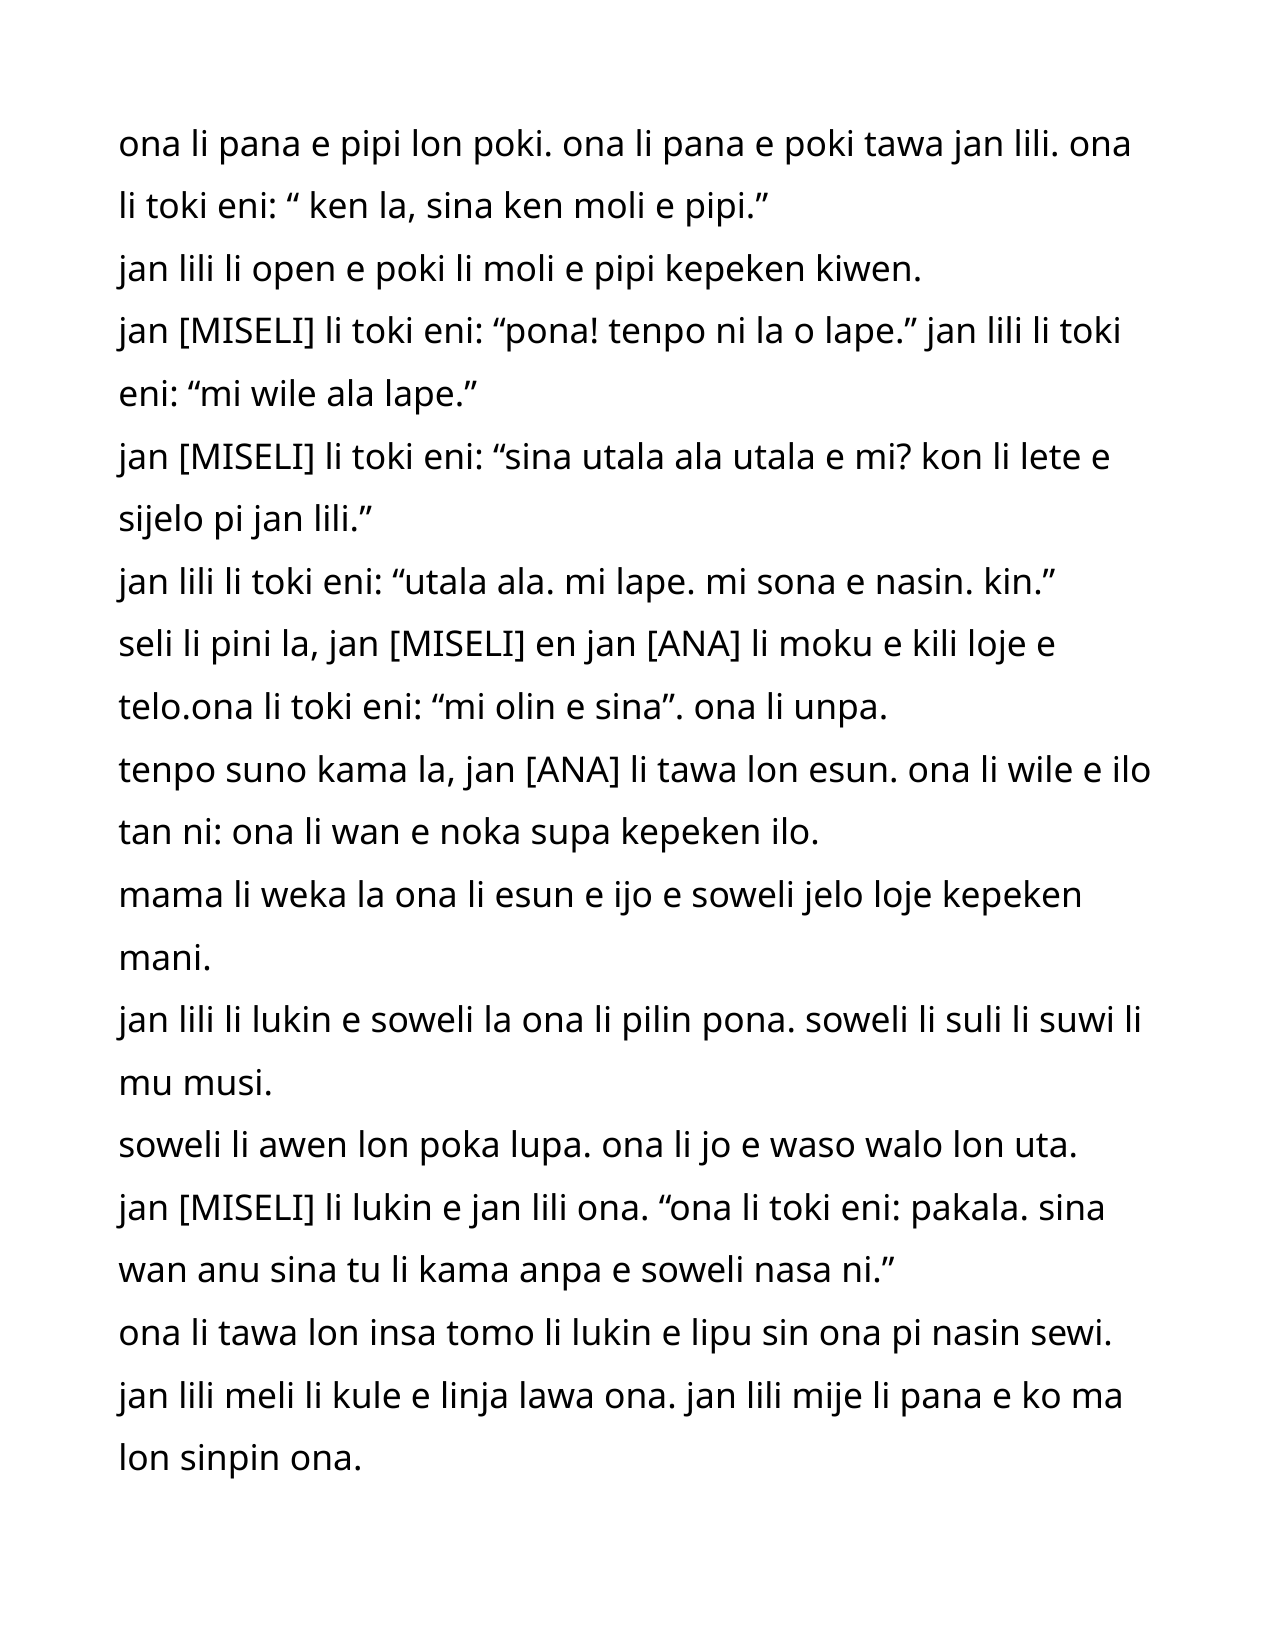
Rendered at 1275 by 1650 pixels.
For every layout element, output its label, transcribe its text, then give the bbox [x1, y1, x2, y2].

text soweli li awen lon poka lupa. ona li jo e waso walo lon uta. [118, 1120, 1157, 1168]
text jan lili li toki eni: “utala ala. mi lape. mi sona e nasin. kin.” [118, 556, 1157, 604]
text jan lili li lukin e soweli la ona li pilin pona. soweli li suli li suwi li mu musi. [118, 994, 1157, 1105]
text mama li weka la ona li esun e ijo e soweli jelo loje kepeken mani. [118, 869, 1157, 980]
text ona li pana e pipi lon poki. ona li pana e poki tawa jan lili. ona li toki eni: “ ken la, sina ken moli e pipi.” [118, 118, 1157, 229]
text jan lili li open e poki li moli e pipi kepeken kiwen. [118, 243, 1157, 292]
text jan lili meli li kule e linja lawa ona. jan lili mije li pana e ko ma lon sinpin ona. [118, 1370, 1157, 1481]
text seli li pini la, jan [MISELI] en jan [ANA] li moku e kili loje e telo.ona li toki eni: “mi olin e sina”. ona li unpa. [118, 619, 1157, 730]
text tenpo suno kama la, jan [ANA] li tawa lon esun. ona li wile e ilo tan ni: ona li wan e noka supa kepeken ilo. [118, 744, 1157, 855]
text jan [MISELI] li toki eni: “pona! tenpo ni la o lape.” jan lili li toki eni: “mi wile ala lape.” [118, 306, 1157, 417]
text jan [MISELI] li lukin e jan lili ona. “ona li toki eni: pakala. sina wan anu sina tu li kama anpa e soweli nasa ni.” [118, 1182, 1157, 1293]
text jan [MISELI] li toki eni: “sina utala ala utala e mi? kon li lete e sijelo pi jan lili.” [118, 431, 1157, 542]
text ona li tawa lon insa tomo li lukin e lipu sin ona pi nasin sewi. [118, 1308, 1157, 1356]
